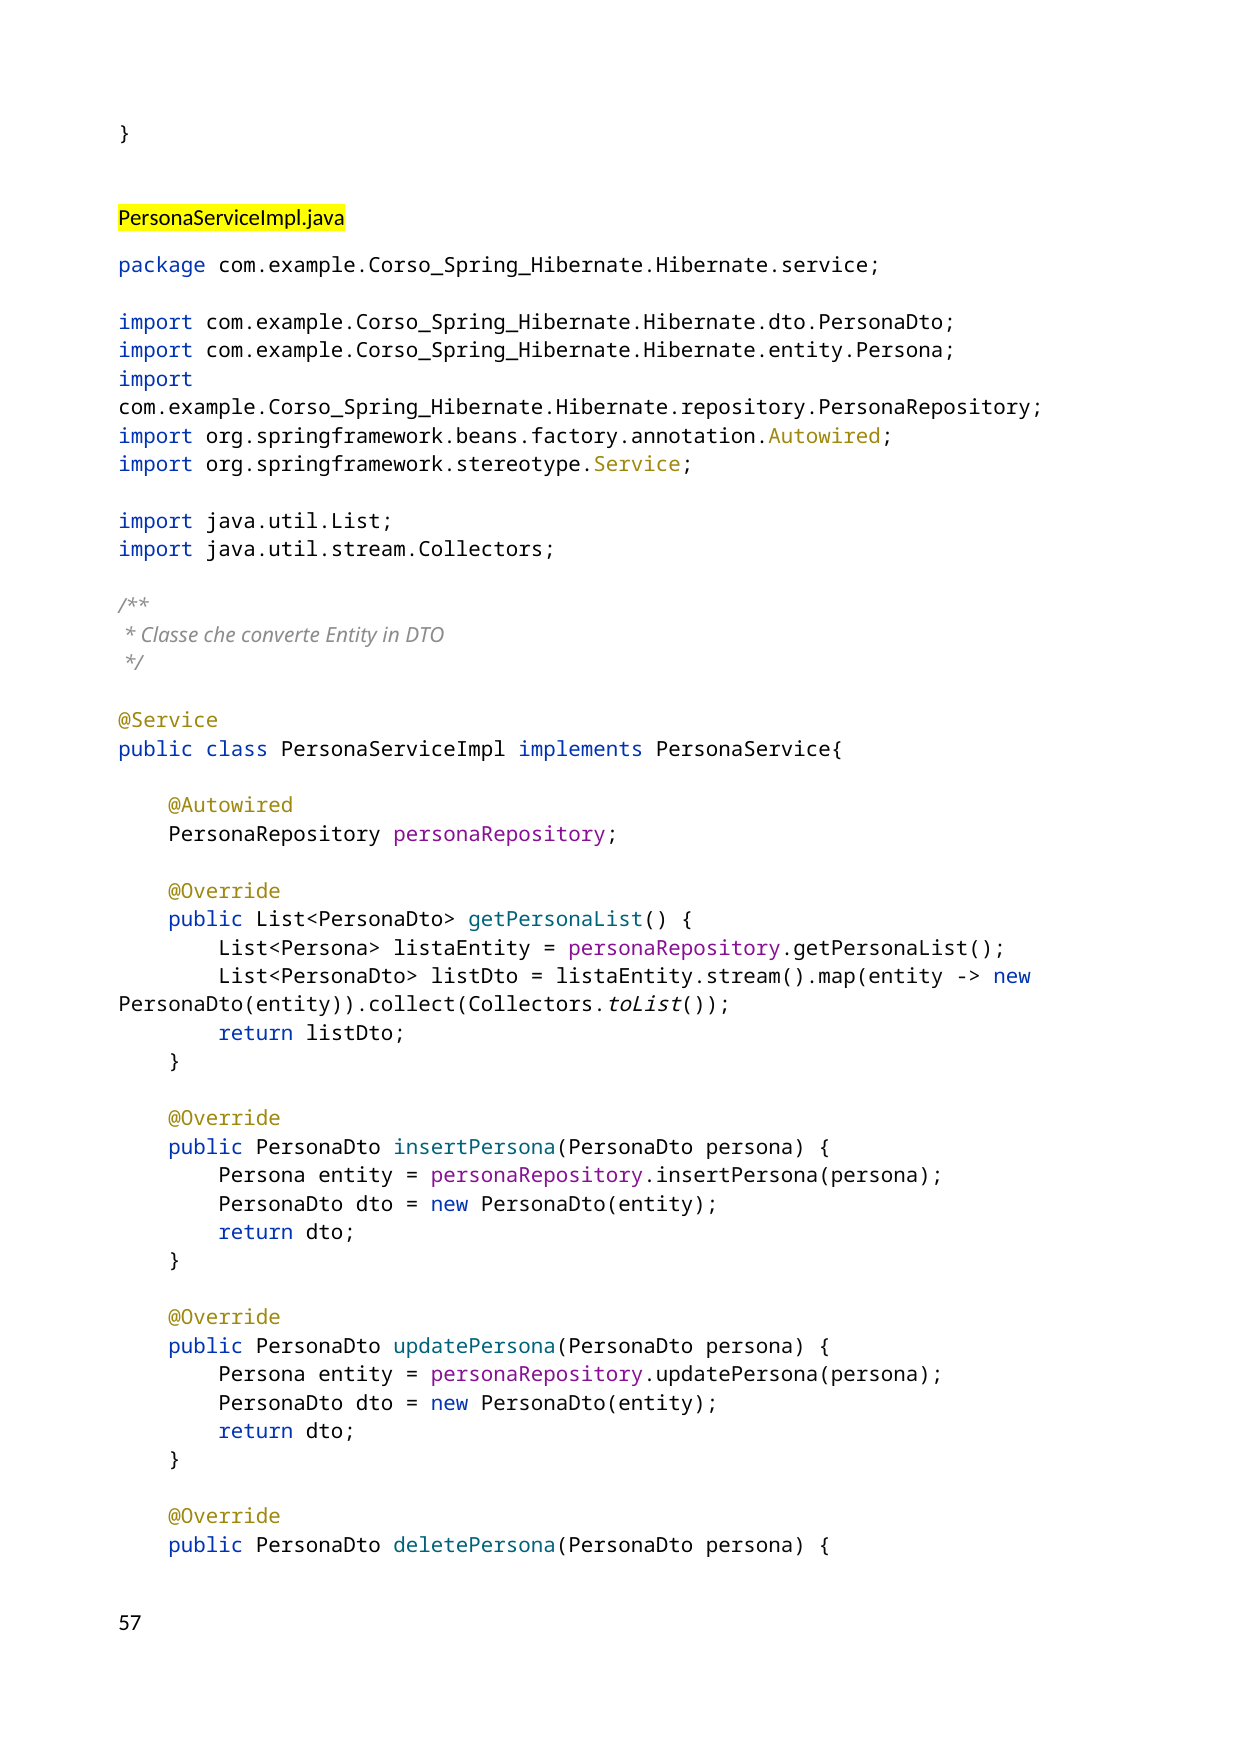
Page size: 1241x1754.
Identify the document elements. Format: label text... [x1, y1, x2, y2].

text /** * Classe che converte Entity in DTO */ [118, 591, 1122, 677]
text @Service public class PersonaServiceImpl implements PersonaService{ @Autowired PersonaRepository personaRepository; @Override public List<PersonaDto> getPersonaList() { List<Persona> listaEntity = personaRepository.getPersonaList(); List<PersonaDto> listDto = listaEntity.stream().map(entity -> new PersonaDto(entity)).collect(Collectors.toList()); return listDto; } @Override public PersonaDto insertPersona(PersonaDto persona) { Persona entity = personaRepository.insertPersona(persona); PersonaDto dto = new PersonaDto(entity); return dto; } @Override public PersonaDto updatePersona(PersonaDto persona) { Persona entity = personaRepository.updatePersona(persona); PersonaDto dto = new PersonaDto(entity); return dto; } @Override public PersonaDto deletePersona(PersonaDto persona) { [118, 677, 1122, 1558]
text package com.example.Corso_Spring_Hibernate.Hibernate.service; import com.example.Corso_Spring_Hibernate.Hibernate.dto.PersonaDto; import com.example.Corso_Spring_Hibernate.Hibernate.entity.Persona; import com.example.Corso_Spring_Hibernate.Hibernate.repository.PersonaRepository; import org.springframework.beans.factory.annotation.Autowired; import org.springframework.stereotype.Service; import java.util.List; import java.util.stream.Collectors; [118, 250, 1122, 591]
text PersonaServiceImpl.java [118, 203, 1122, 231]
text } [118, 118, 1122, 175]
